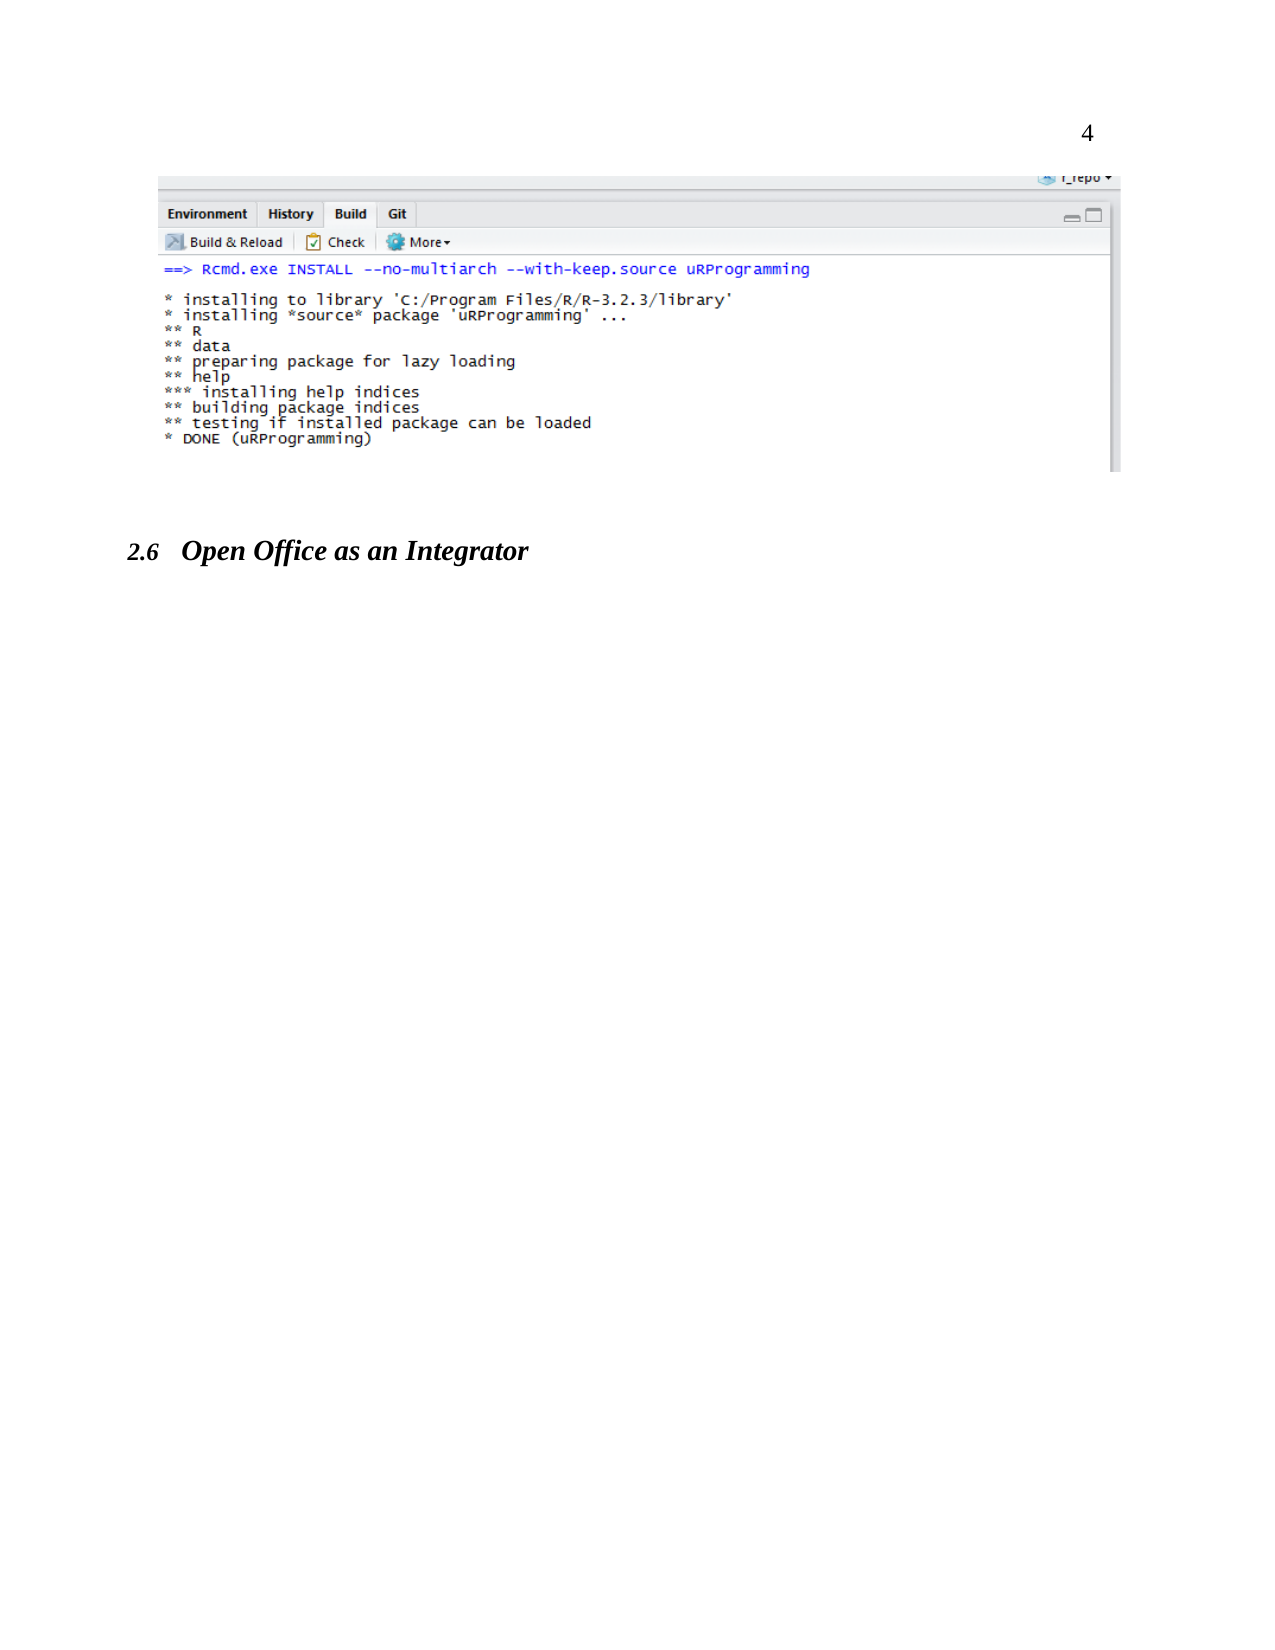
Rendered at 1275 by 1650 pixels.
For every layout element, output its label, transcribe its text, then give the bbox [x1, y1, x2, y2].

subtitle Open Office as an Integrator [121, 533, 1158, 567]
picture [158, 176, 1121, 472]
